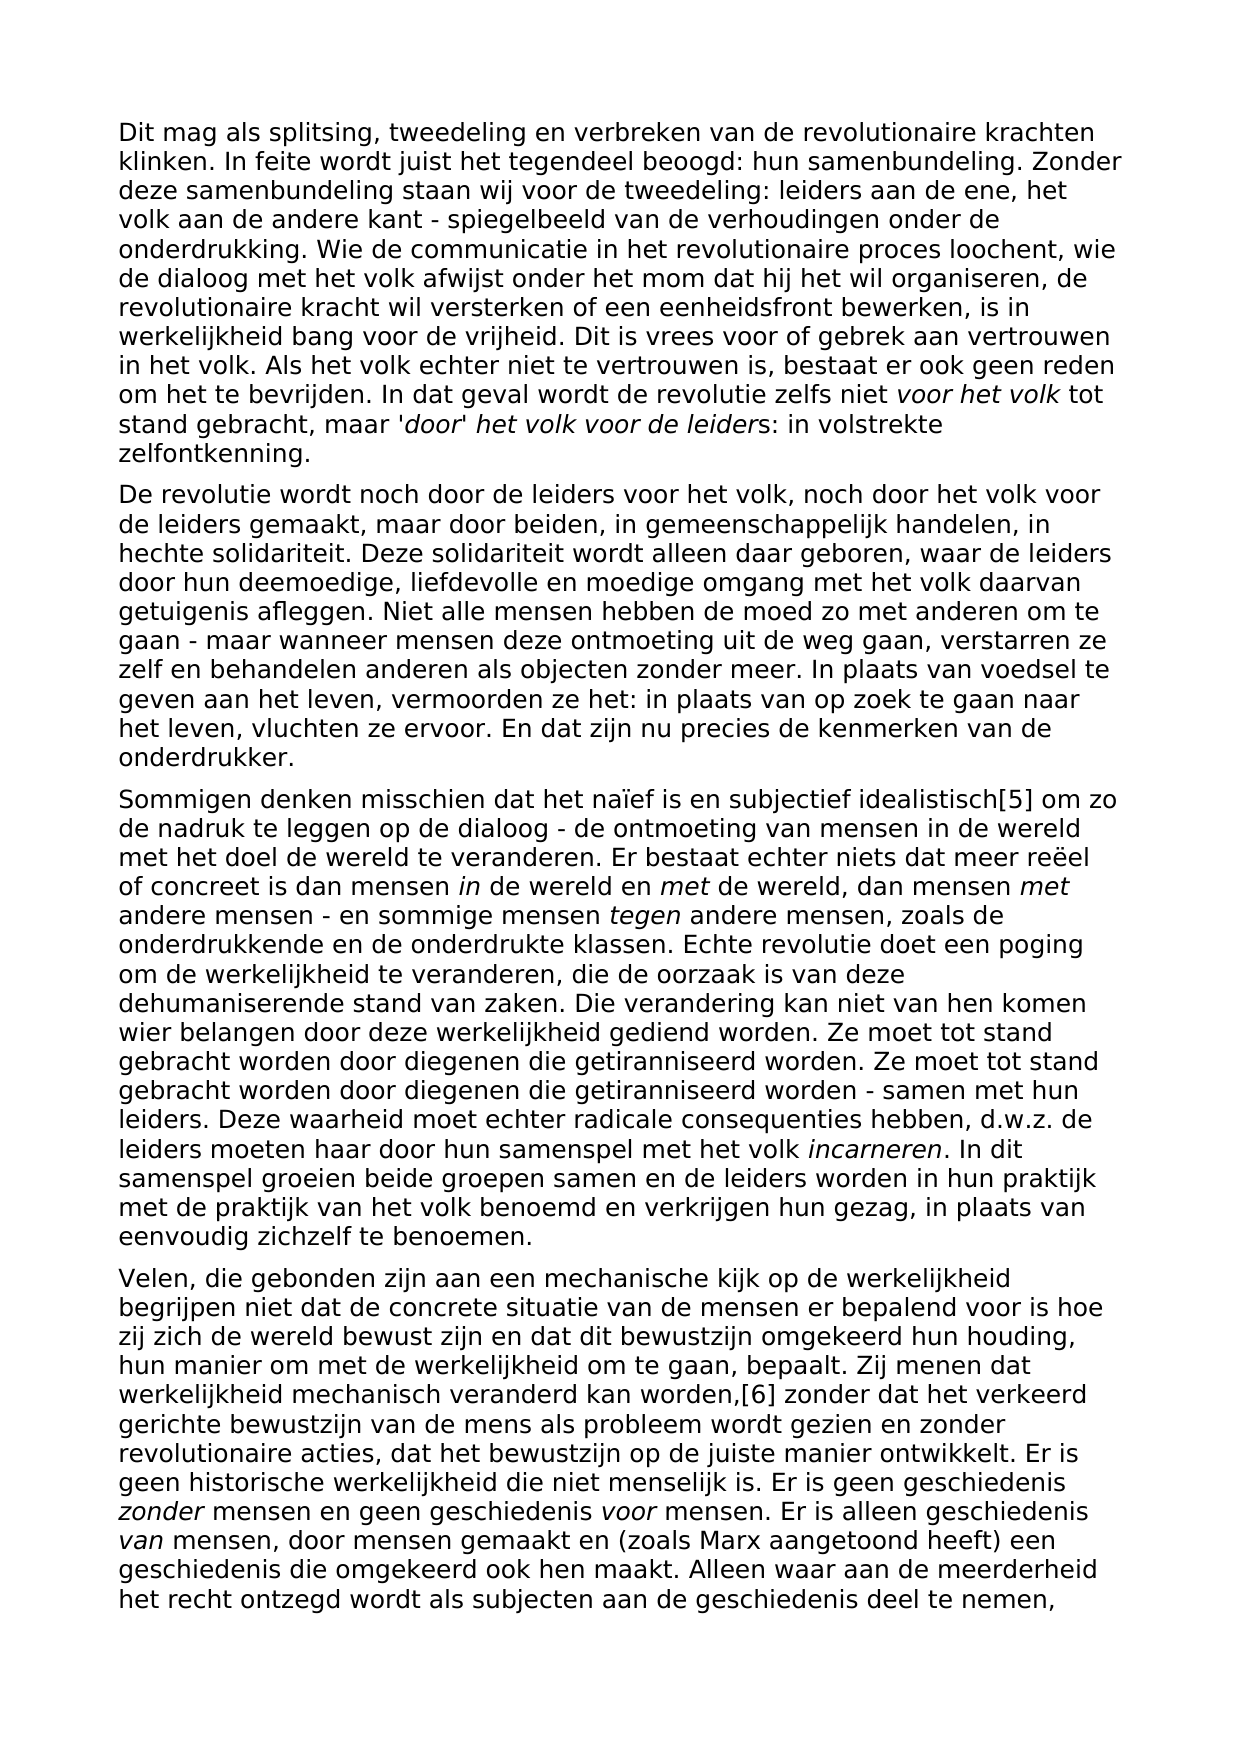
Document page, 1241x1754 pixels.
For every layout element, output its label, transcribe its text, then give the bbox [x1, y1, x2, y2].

text De revolutie wordt noch door de leiders voor het volk, noch door het volk voor de leiders gemaakt, maar door beiden, in gemeenschappelijk handelen, in hechte solidariteit. Deze solidariteit wordt alleen daar geboren, waar de leiders door hun deemoedige, liefdevolle en moedige omgang met het volk daarvan getuigenis afleggen. Niet alle mensen hebben de moed zo met anderen om te gaan - maar wanneer mensen deze ontmoeting uit de weg gaan, verstarren ze zelf en behandelen anderen als objecten zonder meer. In plaats van voedsel te geven aan het leven, vermoorden ze het: in plaats van op zoek te gaan naar het leven, vluchten ze ervoor. En dat zijn nu precies de kenmerken van de onderdrukker. [118, 481, 1122, 772]
text Dit mag als splitsing, tweedeling en verbreken van de revolutionaire krachten klinken. In feite wordt juist het tegendeel beoogd: hun samenbundeling. Zonder deze samenbundeling staan wij voor de tweedeling: leiders aan de ene, het volk aan de andere kant - spiegelbeeld van de verhoudingen onder de onderdrukking. Wie de communicatie in het revolutionaire proces loochent, wie de dialoog met het volk afwijst onder het mom dat hij het wil organiseren, de revolutionaire kracht wil versterken of een eenheidsfront bewerken, is in werkelijkheid bang voor de vrijheid. Dit is vrees voor of gebrek aan vertrouwen in het volk. Als het volk echter niet te vertrouwen is, bestaat er ook geen reden om het te bevrijden. In dat geval wordt de revolutie zelfs niet voor het volk tot stand gebracht, maar 'door' het volk voor de leiders: in volstrekte zelfontkenning. [118, 118, 1122, 468]
text Velen, die gebonden zijn aan een mechanische kijk op de werkelijkheid begrijpen niet dat de concrete situatie van de mensen er bepalend voor is hoe zij zich de wereld bewust zijn en dat dit bewustzijn omgekeerd hun houding, hun manier om met de werkelijkheid om te gaan, bepaalt. Zij menen dat werkelijkheid mechanisch veranderd kan worden,[6] zonder dat het verkeerd gerichte bewustzijn van de mens als probleem wordt gezien en zonder revolutionaire acties, dat het bewustzijn op de juiste manier ontwikkelt. Er is geen historische werkelijkheid die niet menselijk is. Er is geen geschiedenis zonder mensen en geen geschiedenis voor mensen. Er is alleen geschiedenis van mensen, door mensen gemaakt en (zoals Marx aangetoond heeft) een geschiedenis die omgekeerd ook hen maakt. Alleen waar aan de meerderheid het recht ontzegd wordt als subjecten aan de geschiedenis deel te nemen, [118, 1264, 1122, 1614]
text Sommigen denken misschien dat het naïef is en subjectief idealistisch[5] om zo de nadruk te leggen op de dialoog - de ontmoeting van mensen in de wereld met het doel de wereld te veranderen. Er bestaat echter niets dat meer reëel of concreet is dan mensen in de wereld en met de wereld, dan mensen met andere mensen - en sommige mensen tegen andere mensen, zoals de onderdrukkende en de onderdrukte klassen. Echte revolutie doet een poging om de werkelijkheid te veranderen, die de oorzaak is van deze dehumaniserende stand van zaken. Die verandering kan niet van hen komen wier belangen door deze werkelijkheid gediend worden. Ze moet tot stand gebracht worden door diegenen die getiranniseerd worden. Ze moet tot stand gebracht worden door diegenen die getiranniseerd worden - samen met hun leiders. Deze waarheid moet echter radicale consequenties hebben, d.w.z. de leiders moeten haar door hun samenspel met het volk incarneren. In dit samenspel groeien beide groepen samen en de leiders worden in hun praktijk met de praktijk van het volk benoemd en verkrijgen hun gezag, in plaats van eenvoudig zichzelf te benoemen. [118, 785, 1122, 1251]
